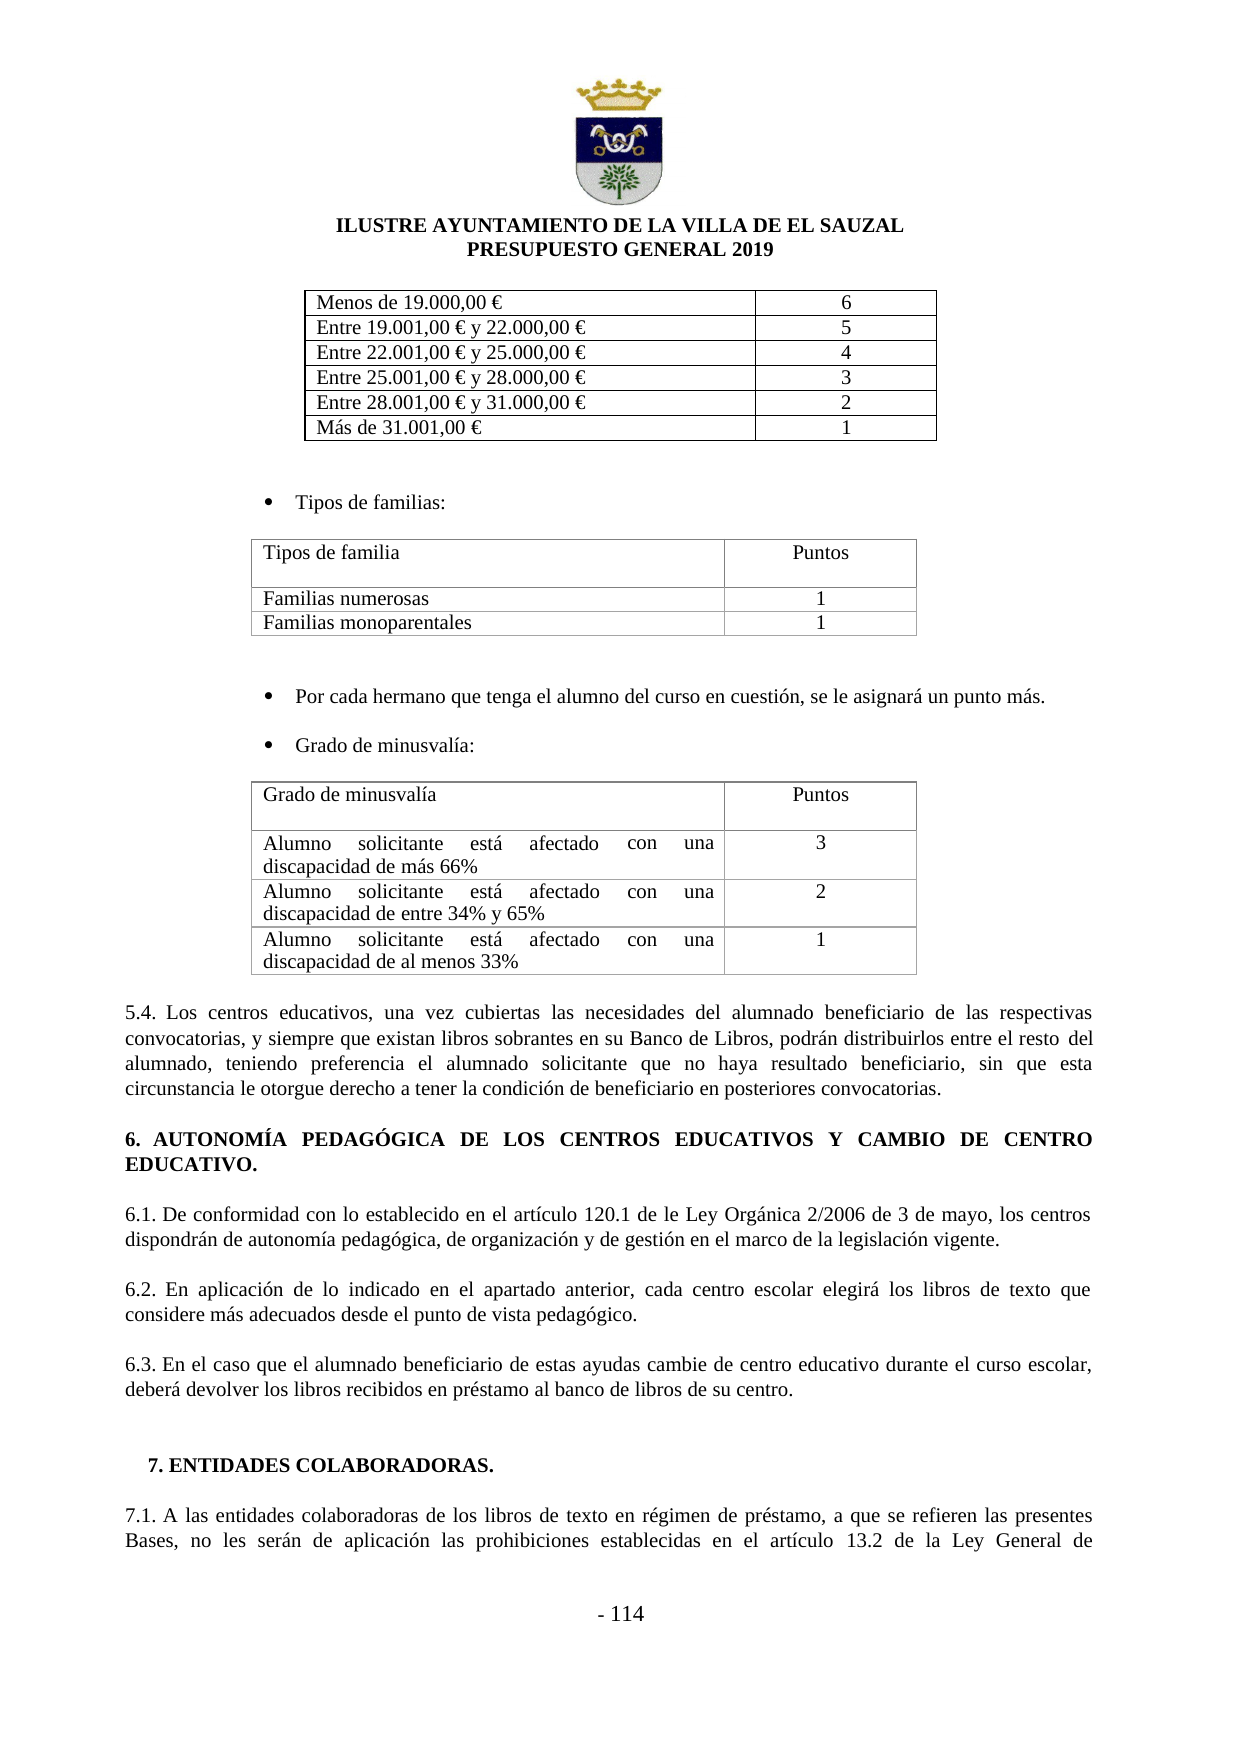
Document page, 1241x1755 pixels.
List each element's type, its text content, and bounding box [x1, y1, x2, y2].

table_cell Alumno solicitante está afectado discapacidad de más 66% [252, 831, 613, 878]
table_cell una [670, 880, 724, 926]
table_cell 1 [725, 928, 916, 974]
table_cell Más de 31.001,00 € [306, 416, 755, 440]
table_cell con [613, 928, 670, 974]
list En el caso que el alumnado beneficiario de estas ayudas cambie de centro educativo durante el curso escolar, deberá devolver los libros recibidos en préstamo al banco de libros de su centro. [125, 1352, 1093, 1401]
table_cell Entre 19.001,00 € y 22.000,00 € [306, 316, 755, 340]
table_cell una [670, 928, 724, 974]
list Los centros educativos, una vez cubiertas las necesidades del alumnado beneficiario de las respectivas convocatorias, y siempre que existan libros sobrantes en su Banco de Libros, podrán distribuirlos entre el resto del alumnado, teniendo preferencia el alumnado solicitante que no haya resultado beneficiario, sin que esta circunstancia le otorgue derecho a tener la condición de beneficiario en posteriores convocatorias. [125, 1000, 1093, 1100]
list ENTIDADES COLABORADORAS. [148, 1453, 1141, 1477]
table_cell Entre 22.001,00 € y 25.000,00 € [306, 341, 755, 365]
list Grado de minusvalía: [265, 733, 1141, 757]
table_header Grado de minusvalía [252, 783, 724, 830]
table_cell Familias monoparentales [252, 612, 724, 635]
table_header Puntos [725, 540, 916, 587]
list Tipos de familias: [265, 490, 1141, 514]
table_cell con [613, 880, 670, 926]
list De conformidad con lo establecido en el artículo 120.1 de le Ley Orgánica 2/2006 de 3 de mayo, los centros dispondrán de autonomía pedagógica, de organización y de gestión en el marco de la legislación vigente. [125, 1202, 1093, 1251]
table_header Tipos de familia [252, 540, 724, 587]
list A las entidades colaboradoras de los libros de texto en régimen de préstamo, a que se refieren las presentes Bases, no les serán de aplicación las prohibiciones establecidas en el artículo 13.2 de la Ley General de [125, 1503, 1094, 1552]
table_cell Alumno solicitante está afectado discapacidad de entre 34% y 65% [252, 880, 613, 926]
table_cell 1 [756, 416, 936, 440]
table_cell 1 [725, 612, 916, 635]
table_cell 4 [756, 341, 936, 365]
table_cell 2 [756, 391, 936, 415]
table_cell 3 [725, 831, 916, 878]
table_cell con [613, 831, 670, 878]
table_cell 1 [725, 588, 916, 611]
table_cell una [670, 831, 724, 878]
table_cell Entre 28.001,00 € y 31.000,00 € [306, 391, 755, 415]
table_header 6 [756, 291, 936, 315]
table_cell 3 [756, 366, 936, 390]
table_cell Entre 25.001,00 € y 28.000,00 € [306, 366, 755, 390]
list AUTONOMÍA PEDAGÓGICA DE LOS CENTROS EDUCATIVOS Y CAMBIO DE CENTRO EDUCATIVO. [125, 1127, 1093, 1176]
table_header Puntos [725, 783, 916, 830]
list Por cada hermano que tenga el alumno del curso en cuestión, se le asignará un punto más. [265, 684, 1141, 708]
table_cell 2 [725, 880, 916, 926]
table_cell 5 [756, 316, 936, 340]
list En aplicación de lo indicado en el apartado anterior, cada centro escolar elegirá los libros de texto que considere más adecuados desde el punto de vista pedagógico. [125, 1277, 1093, 1326]
table_cell Familias numerosas [252, 588, 724, 611]
table_cell Alumno solicitante está afectado discapacidad de al menos 33% [252, 928, 613, 974]
table_header Menos de 19.000,00 € [306, 291, 755, 315]
